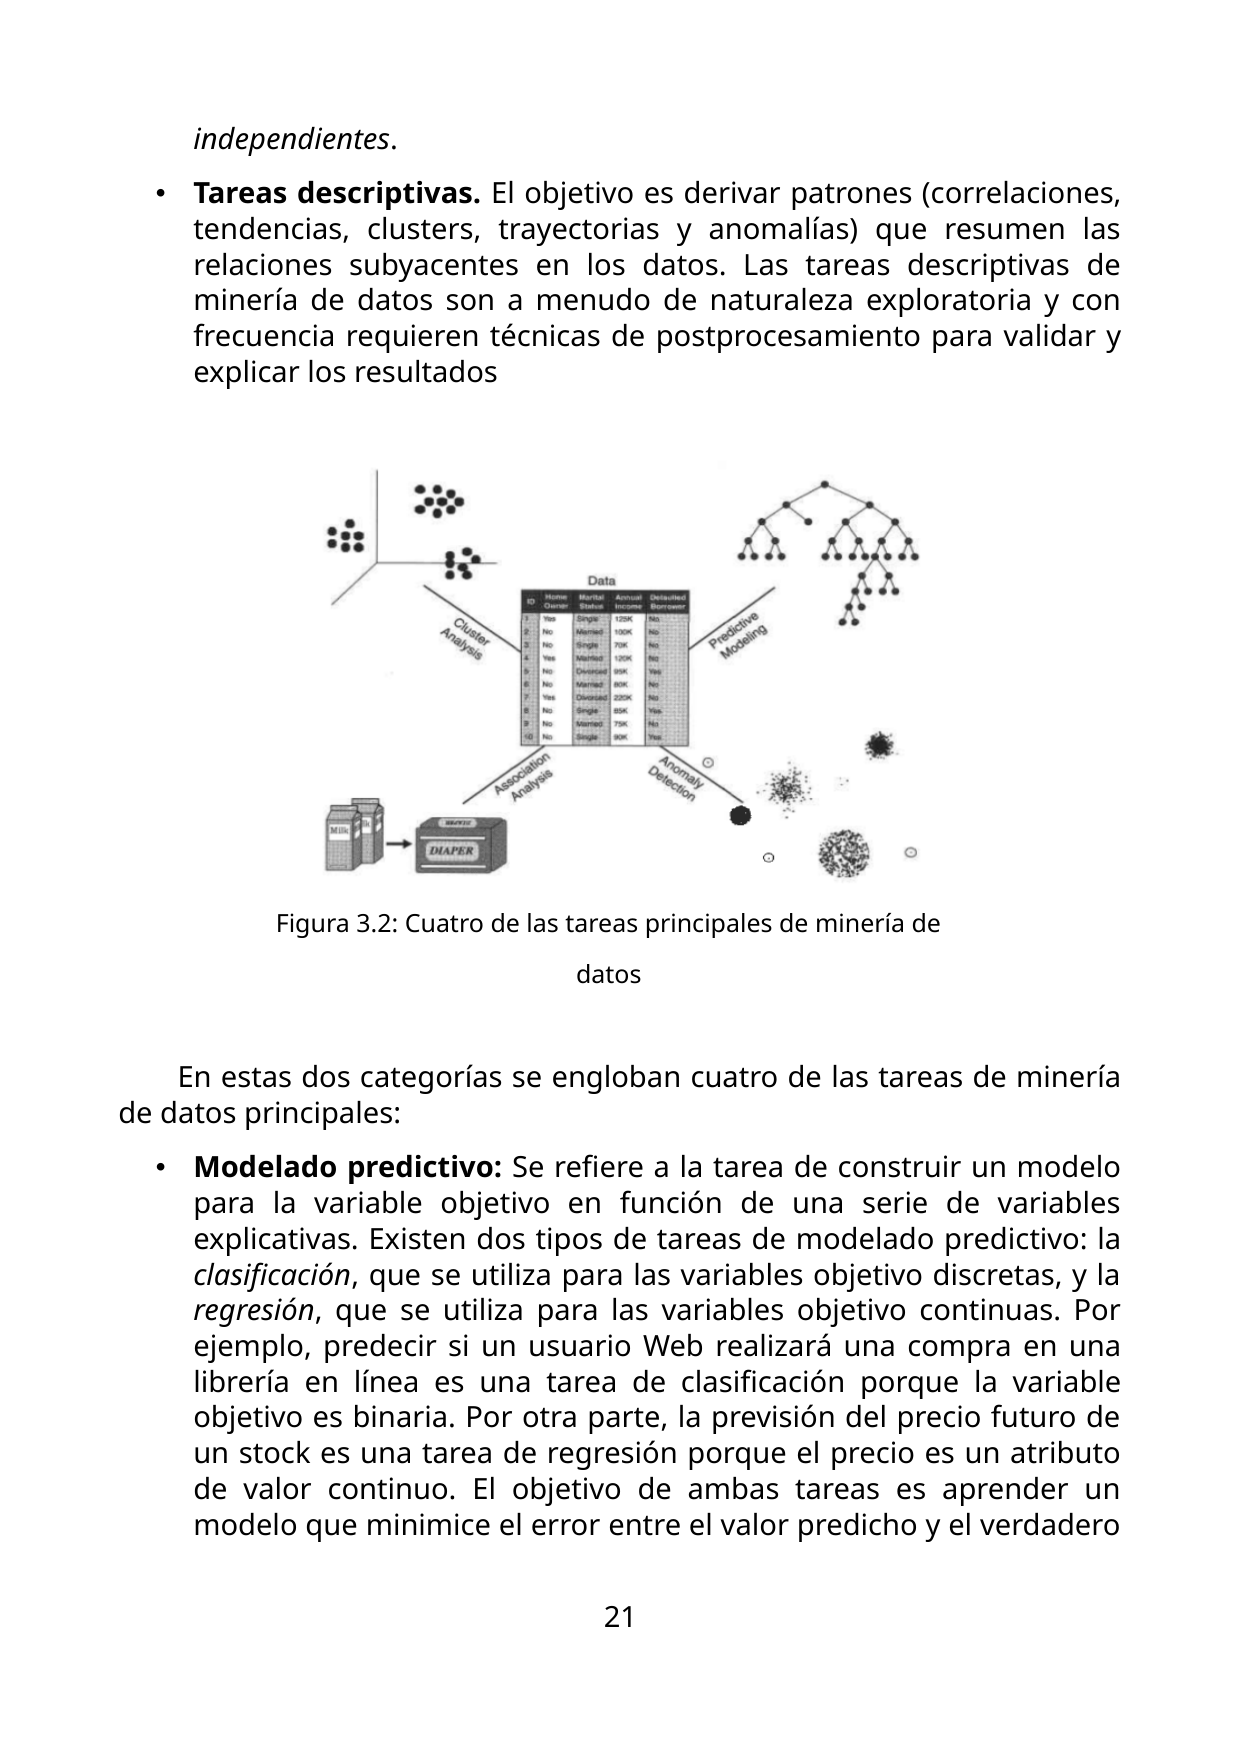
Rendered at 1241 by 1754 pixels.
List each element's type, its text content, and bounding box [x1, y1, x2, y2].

text Figura 3.2: Cuatro de las tareas principales de minería de datos [252, 889, 964, 990]
text En estas dos categorías se engloban cuatro de las tareas de minería de datos principales: [118, 1057, 1122, 1132]
list Modelado predictivo: Se refiere a la tarea de construir un modelo para la variable objetivo en función de una serie de variables explicativas. Existen dos tipos de tareas de modelado predictivo: la clasificación, que se utiliza para las variables objetivo discretas, y la regresión, que se utiliza para las variables objetivo continuas. Por ejemplo, predecir si un usuario Web realizará una compra en una librería en línea es una tarea de clasificación porque la variable objetivo es binaria. Por otra parte, la previsión del precio futuro de un stock es una tarea de regresión porque el precio es un atributo de valor continuo. El objetivo de ambas tareas es aprender un modelo que minimice el error entre el valor predicho y el verdadero [156, 1147, 1122, 1543]
list independientes. [156, 118, 1122, 158]
list Tareas descriptivas. El objetivo es derivar patrones (correlaciones, tendencias, clusters, trayectorias y anomalías) que resumen las relaciones subyacentes en los datos. Las tareas descriptivas de minería de datos son a menudo de naturaleza exploratoria y con frecuencia requieren técnicas de postprocesamiento para validar y explicar los resultados [156, 172, 1122, 391]
picture [252, 447, 965, 889]
